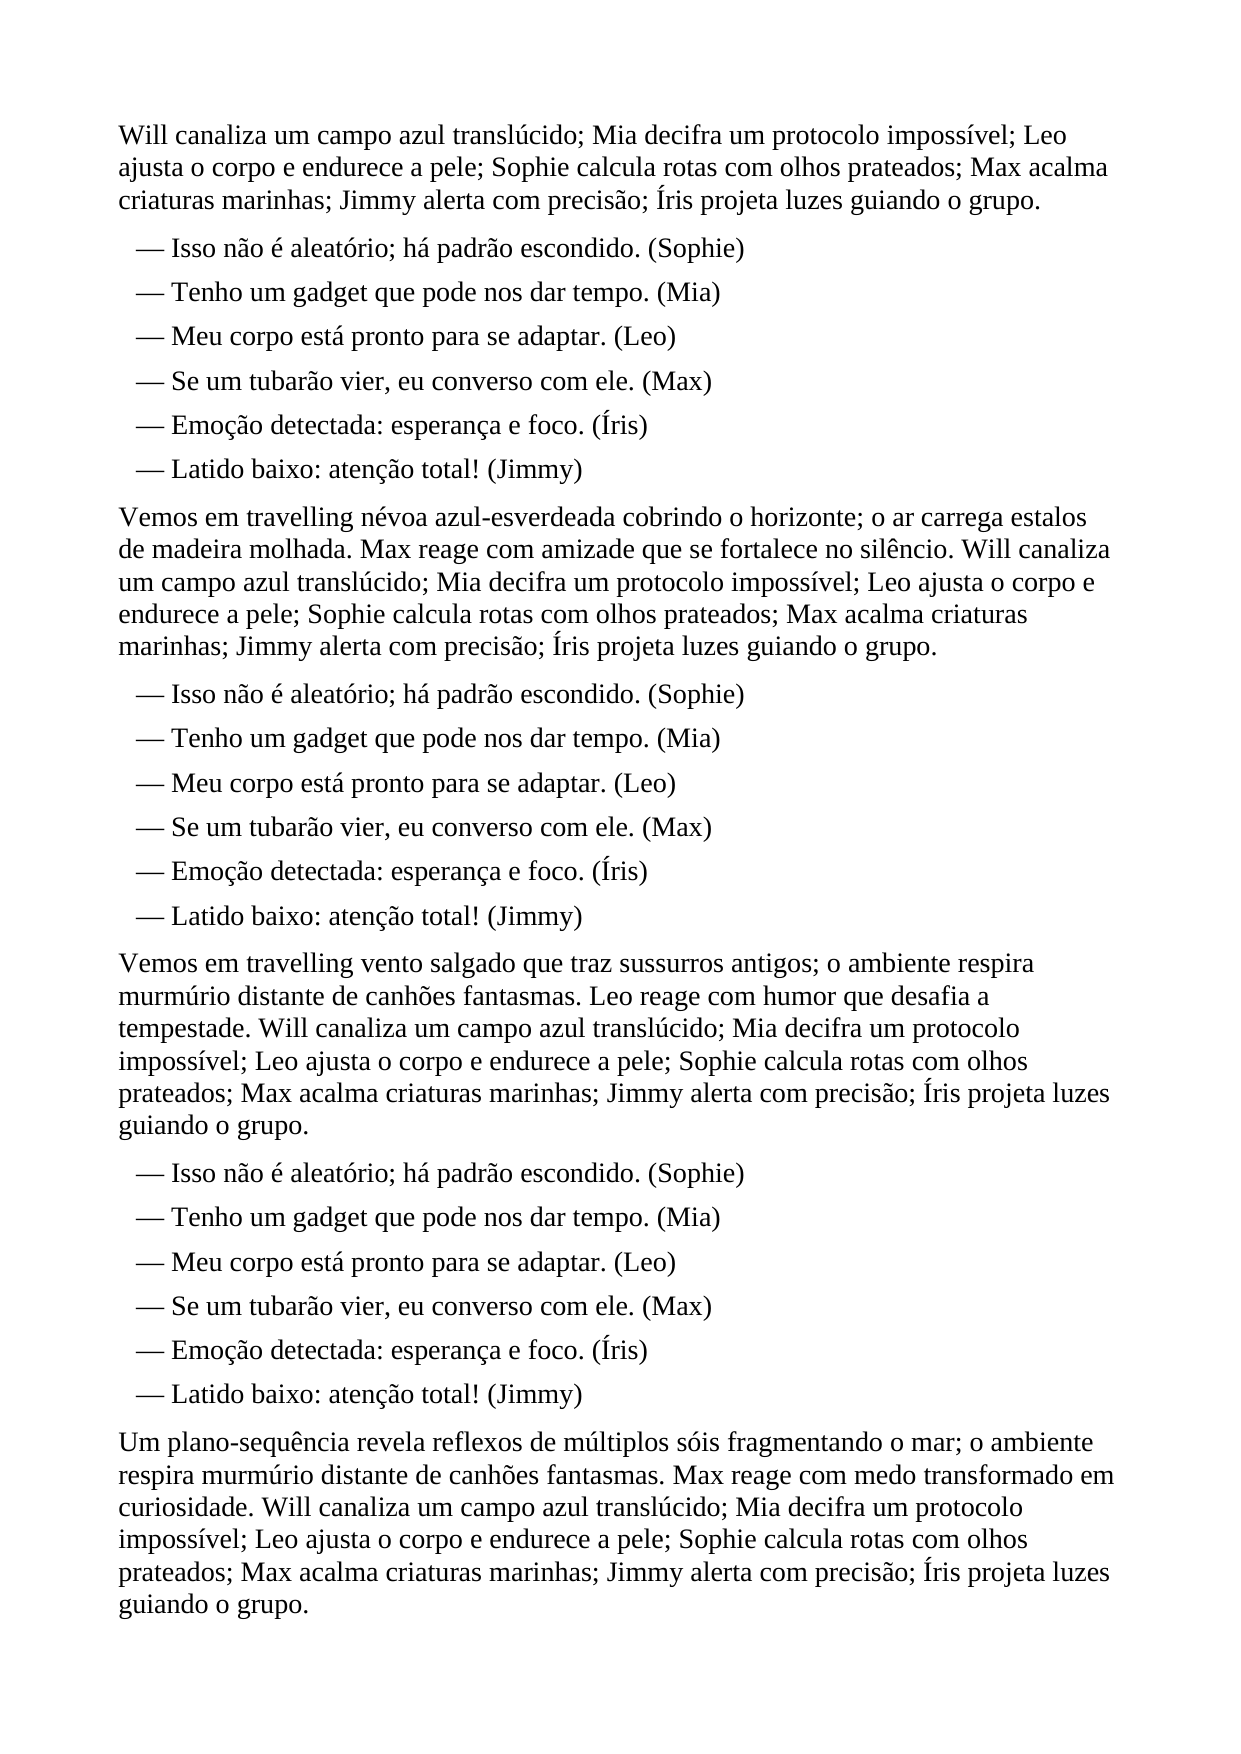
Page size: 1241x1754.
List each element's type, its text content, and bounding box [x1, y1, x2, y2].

text Um plano-sequência revela reflexos de múltiplos sóis fragmentando o mar; o ambiente respira murmúrio distante de canhões fantasmas. Max reage com medo transformado em curiosidade. Will canaliza um campo azul translúcido; Mia decifra um protocolo impossível; Leo ajusta o corpo e endurece a pele; Sophie calcula rotas com olhos prateados; Max acalma criaturas marinhas; Jimmy alerta com precisão; Íris projeta luzes guiando o grupo. [118, 1425, 1122, 1620]
text — Meu corpo está pronto para se adaptar. (Leo) [118, 1245, 1122, 1277]
text — Tenho um gadget que pode nos dar tempo. (Mia) [118, 722, 1122, 754]
text Vemos em travelling névoa azul-esverdeada cobrindo o horizonte; o ar carrega estalos de madeira molhada. Max reage com amizade que se fortalece no silêncio. Will canaliza um campo azul translúcido; Mia decifra um protocolo impossível; Leo ajusta o corpo e endurece a pele; Sophie calcula rotas com olhos prateados; Max acalma criaturas marinhas; Jimmy alerta com precisão; Íris projeta luzes guiando o grupo. [118, 500, 1122, 662]
text — Se um tubarão vier, eu converso com ele. (Max) [118, 363, 1122, 396]
text — Se um tubarão vier, eu converso com ele. (Max) [118, 1289, 1122, 1321]
text — Meu corpo está pronto para se adaptar. (Leo) [118, 319, 1122, 352]
text — Se um tubarão vier, eu converso com ele. (Max) [118, 810, 1122, 842]
text — Latido baixo: atenção total! (Jimmy) [118, 1378, 1122, 1410]
text — Isso não é aleatório; há padrão escondido. (Sophie) [118, 231, 1122, 263]
text — Emoção detectada: esperança e foco. (Íris) [118, 1333, 1122, 1366]
text Will canaliza um campo azul translúcido; Mia decifra um protocolo impossível; Leo ajusta o corpo e endurece a pele; Sophie calcula rotas com olhos prateados; Max acalma criaturas marinhas; Jimmy alerta com precisão; Íris projeta luzes guiando o grupo. [118, 118, 1122, 215]
text — Tenho um gadget que pode nos dar tempo. (Mia) [118, 275, 1122, 307]
text — Emoção detectada: esperança e foco. (Íris) [118, 854, 1122, 887]
text — Latido baixo: atenção total! (Jimmy) [118, 899, 1122, 931]
text Vemos em travelling vento salgado que traz sussurros antigos; o ambiente respira murmúrio distante de canhões fantasmas. Leo reage com humor que desafia a tempestade. Will canaliza um campo azul translúcido; Mia decifra um protocolo impossível; Leo ajusta o corpo e endurece a pele; Sophie calcula rotas com olhos prateados; Max acalma criaturas marinhas; Jimmy alerta com precisão; Íris projeta luzes guiando o grupo. [118, 946, 1122, 1141]
text — Isso não é aleatório; há padrão escondido. (Sophie) [118, 677, 1122, 710]
text — Latido baixo: atenção total! (Jimmy) [118, 452, 1122, 484]
text — Tenho um gadget que pode nos dar tempo. (Mia) [118, 1201, 1122, 1233]
text — Emoção detectada: esperança e foco. (Íris) [118, 408, 1122, 440]
text — Meu corpo está pronto para se adaptar. (Leo) [118, 766, 1122, 798]
text — Isso não é aleatório; há padrão escondido. (Sophie) [118, 1156, 1122, 1189]
